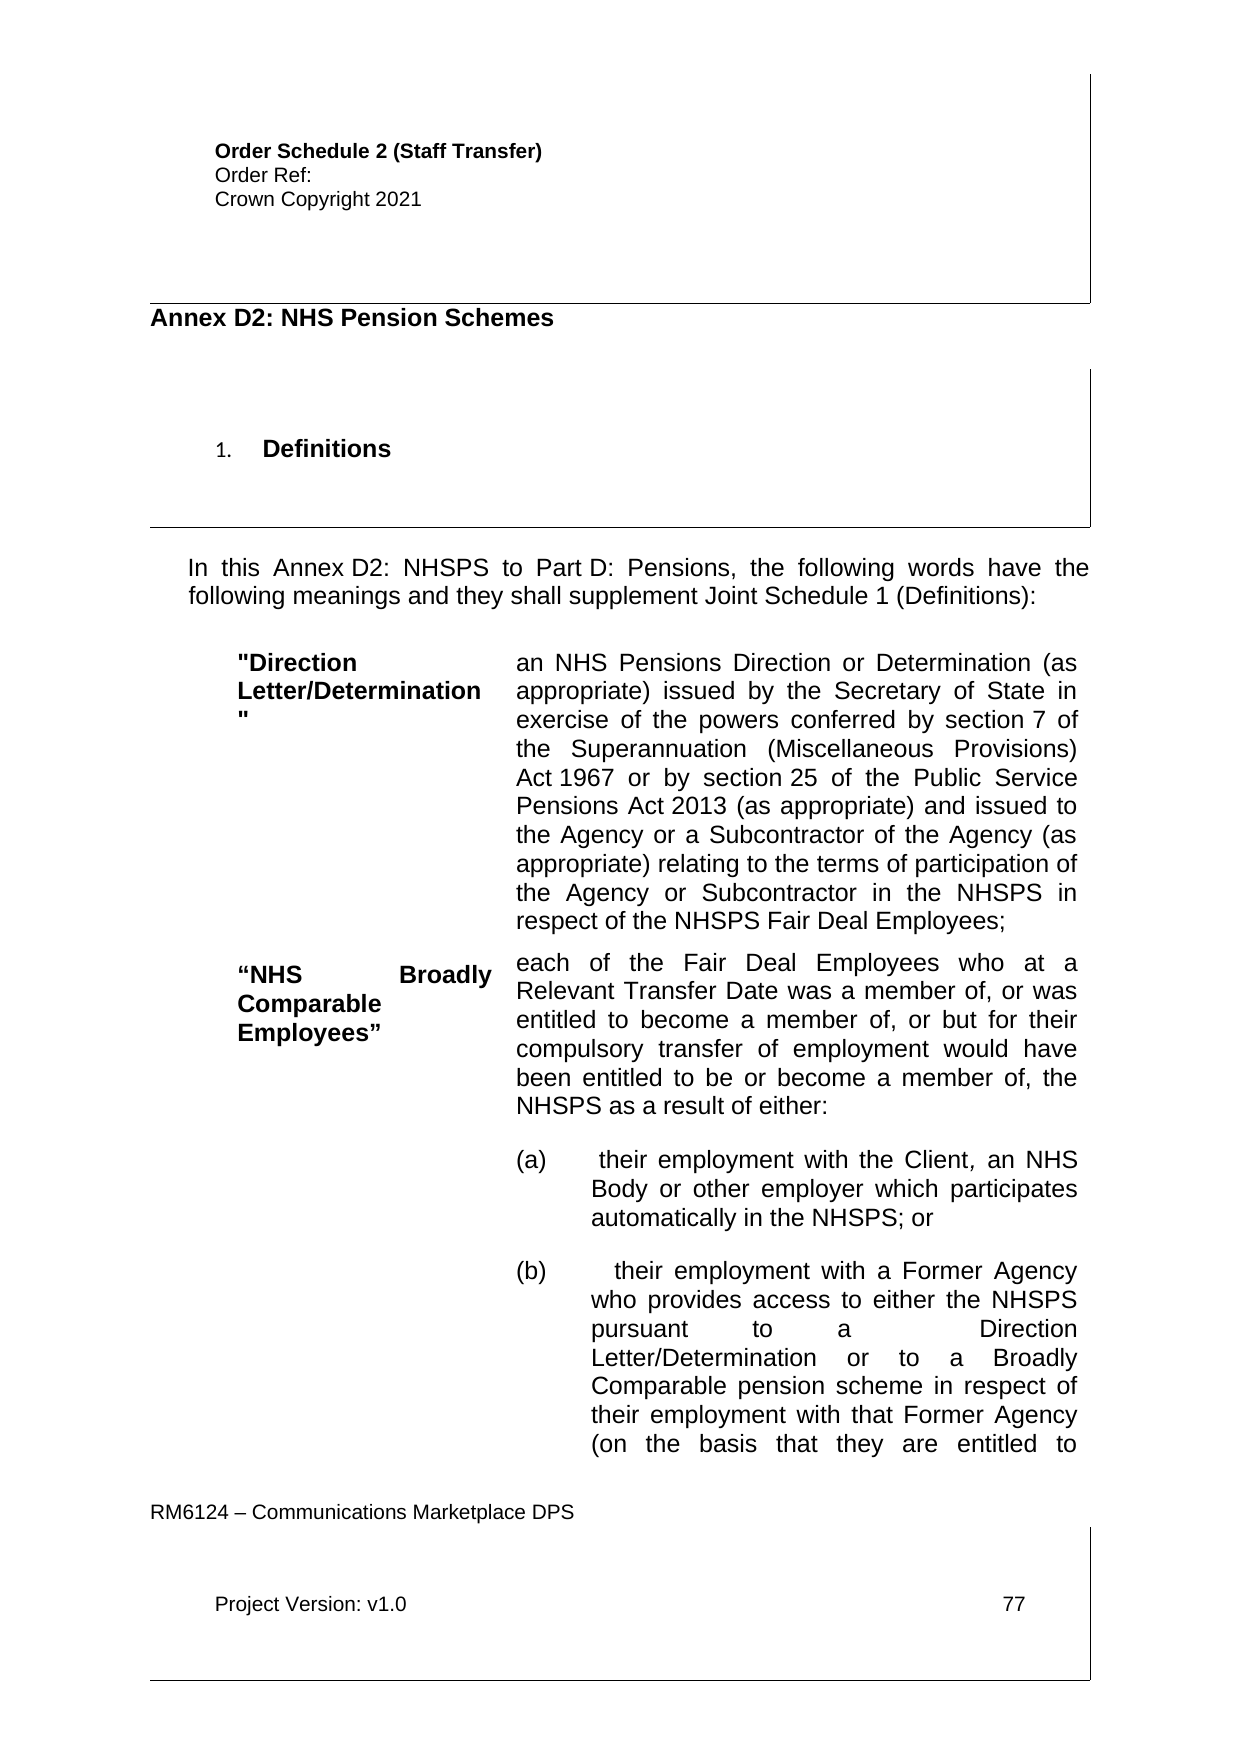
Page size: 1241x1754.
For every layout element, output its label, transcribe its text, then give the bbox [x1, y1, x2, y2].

table_header "Direction Letter/Determination" [150, 635, 504, 947]
table_cell “NHS Broadly Comparable Employees” [150, 948, 504, 1457]
table_cell each of the Fair Deal Employees who at a Relevant Transfer Date was a member of, or was entitled to become a member of, or but for their compulsory transfer of employment would have been entitled to be or become a member of, the NHSPS as a result of either: (a) their employment with the Client, an NHS Body or other employer which participates automatically in the NHSPS; or (b) their employment with a Former Agency who provides access to either the NHSPS pursuant to a Direction Letter/Determination or to a Broadly Comparable pension scheme in respect of their employment with that Former Agency (on the basis that they are entitled to [504, 948, 1090, 1457]
list Definitions [150, 369, 1090, 527]
text Annex D2: NHS Pension Schemes [150, 303, 1090, 332]
table_header an NHS Pensions Direction or Determination (as appropriate) issued by the Secretary of State in exercise of the powers conferred by section 7 of the Superannuation (Miscellaneous Provisions) Act 1967 or by section 25 of the Public Service Pensions Act 2013 (as appropriate) and issued to the Agency or a Subcontractor of the Agency (as appropriate) relating to the terms of participation of the Agency or Subcontractor in the NHSPS in respect of the NHSPS Fair Deal Employees; [504, 635, 1090, 947]
text In this Annex D2: NHSPS to Part D: Pensions, the following words have the following meanings and they shall supplement Joint Schedule 1 (Definitions): [187, 552, 1090, 610]
